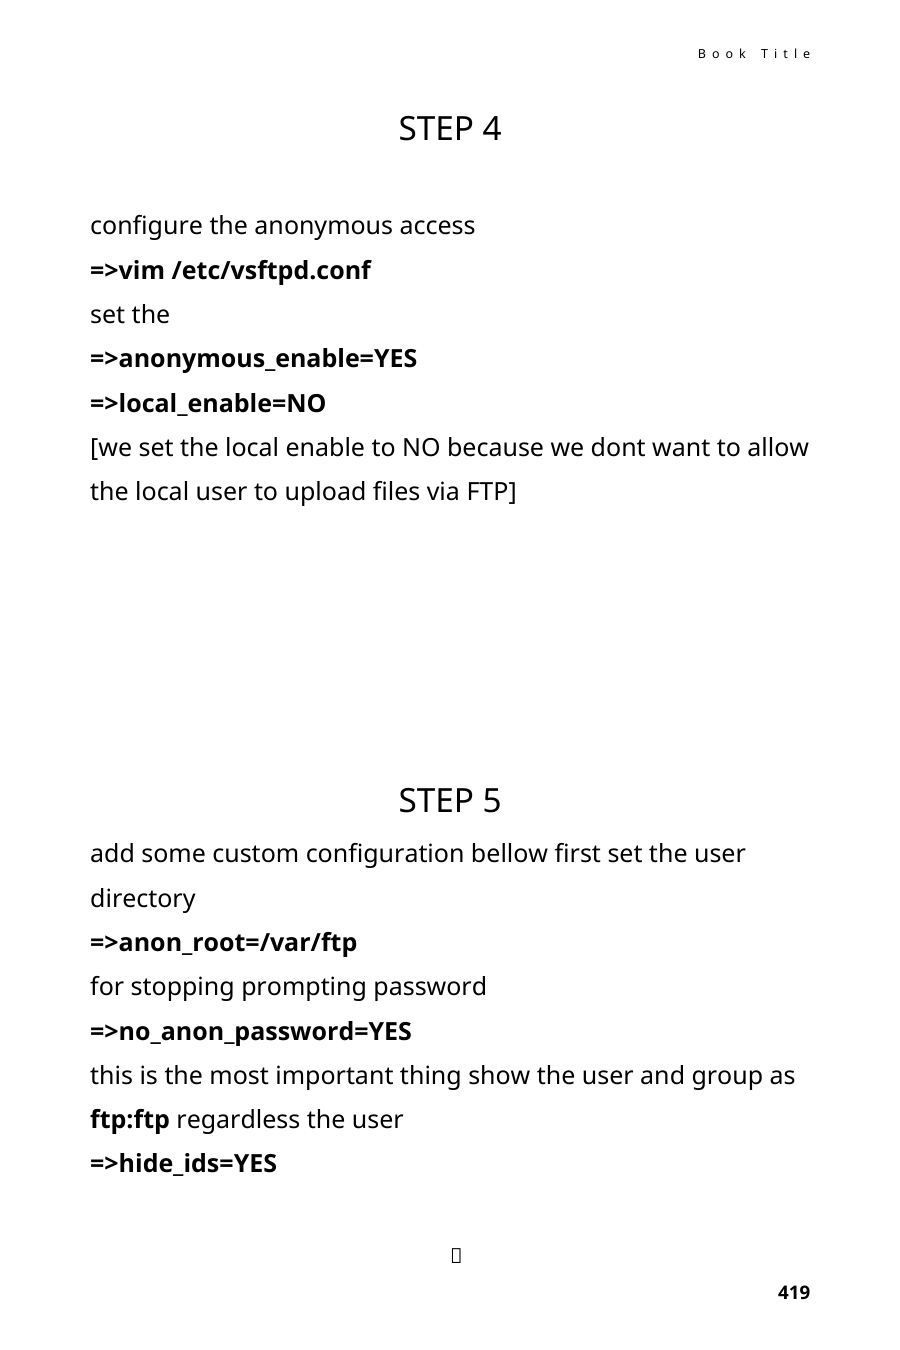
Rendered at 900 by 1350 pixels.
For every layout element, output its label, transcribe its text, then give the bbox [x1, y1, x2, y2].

text configure the anonymous access [90, 208, 810, 242]
text add some custom configuration bellow first set the user directory [90, 836, 810, 914]
text STEP 5 [90, 777, 810, 822]
text =>anon_root=/var/ftp [90, 924, 810, 959]
text =>no_anon_password=YES [90, 1013, 810, 1047]
text set the [90, 297, 810, 331]
text =>vim /etc/vsftpd.conf [90, 252, 810, 287]
text [we set the local enable to NO because we dont want to allow the local user to upload files via FTP] [90, 429, 810, 508]
text for stopping prompting password [90, 969, 810, 1003]
text this is the most important thing show the user and group as ftp:ftp regardless the user [90, 1057, 810, 1136]
text =>local_enable=NO [90, 385, 810, 419]
text STEP 4 [90, 105, 810, 150]
text =>hide_ids=YES [90, 1146, 810, 1180]
text =>anonymous_enable=YES [90, 341, 810, 375]
